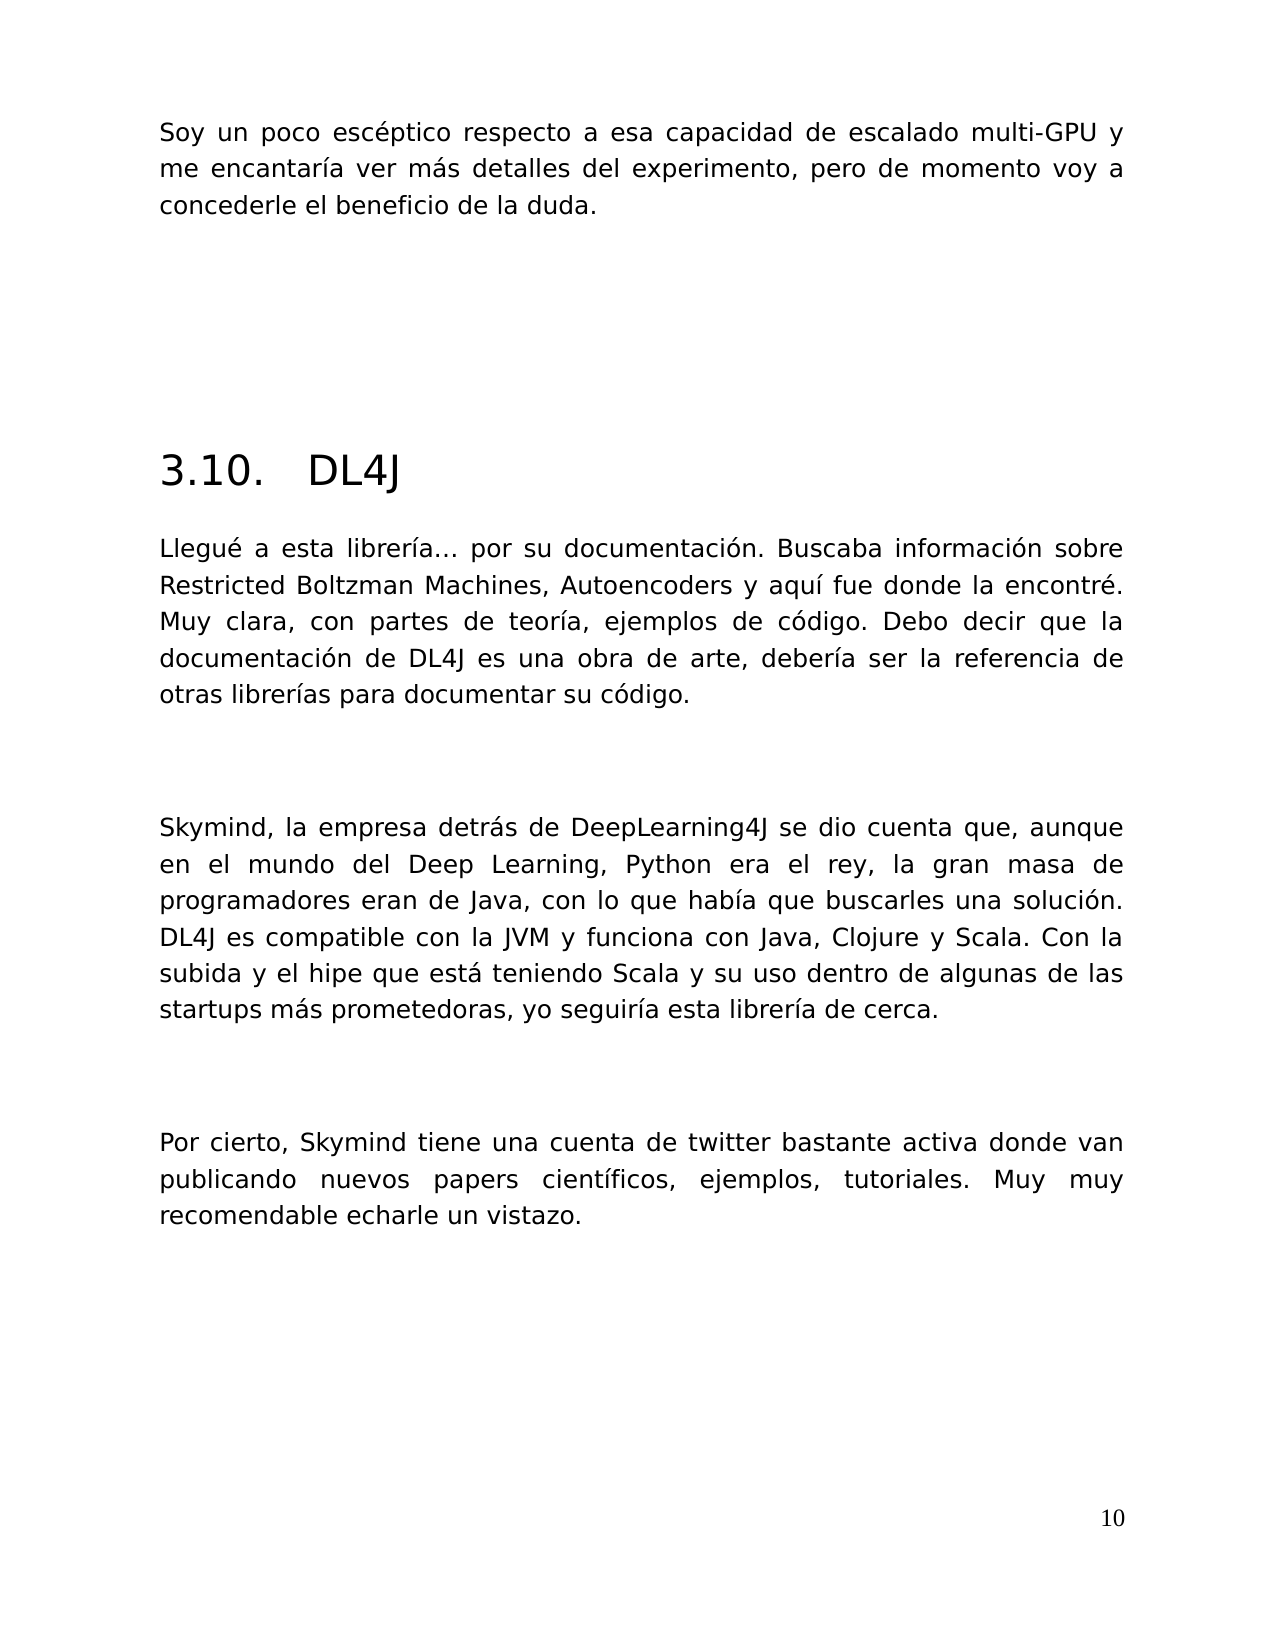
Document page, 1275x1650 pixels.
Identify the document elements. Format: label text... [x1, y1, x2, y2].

text Soy un poco escéptico respecto a esa capacidad de escalado multi-GPU y me encantaría ver más detalles del experimento, pero de momento voy a concederle el beneficio de la duda. [159, 118, 1125, 220]
subtitle DL4J [159, 447, 1125, 496]
text Llegué a esta librería… por su documentación. Buscaba información sobre Restricted Boltzman Machines, Autoencoders y aquí fue donde la encontré. Muy clara, con partes de teoría, ejemplos de código. Debo decir que la documentación de DL4J es una obra de arte, debería ser la referencia de otras librerías para documentar su código. [159, 534, 1125, 709]
text Por cierto, Skymind tiene una cuenta de twitter bastante activa donde van publicando nuevos papers científicos, ejemplos, tutoriales. Muy muy recomendable echarle un vistazo. [159, 1128, 1125, 1231]
text Skymind, la empresa detrás de DeepLearning4J se dio cuenta que, aunque en el mundo del Deep Learning, Python era el rey, la gran masa de programadores eran de Java, con lo que había que buscarles una solución. DL4J es compatible con la JVM y funciona con Java, Clojure y Scala. Con la subida y el hipe que está teniendo Scala y su uso dentro de algunas de las startups más prometedoras, yo seguiría esta librería de cerca. [159, 813, 1125, 1025]
